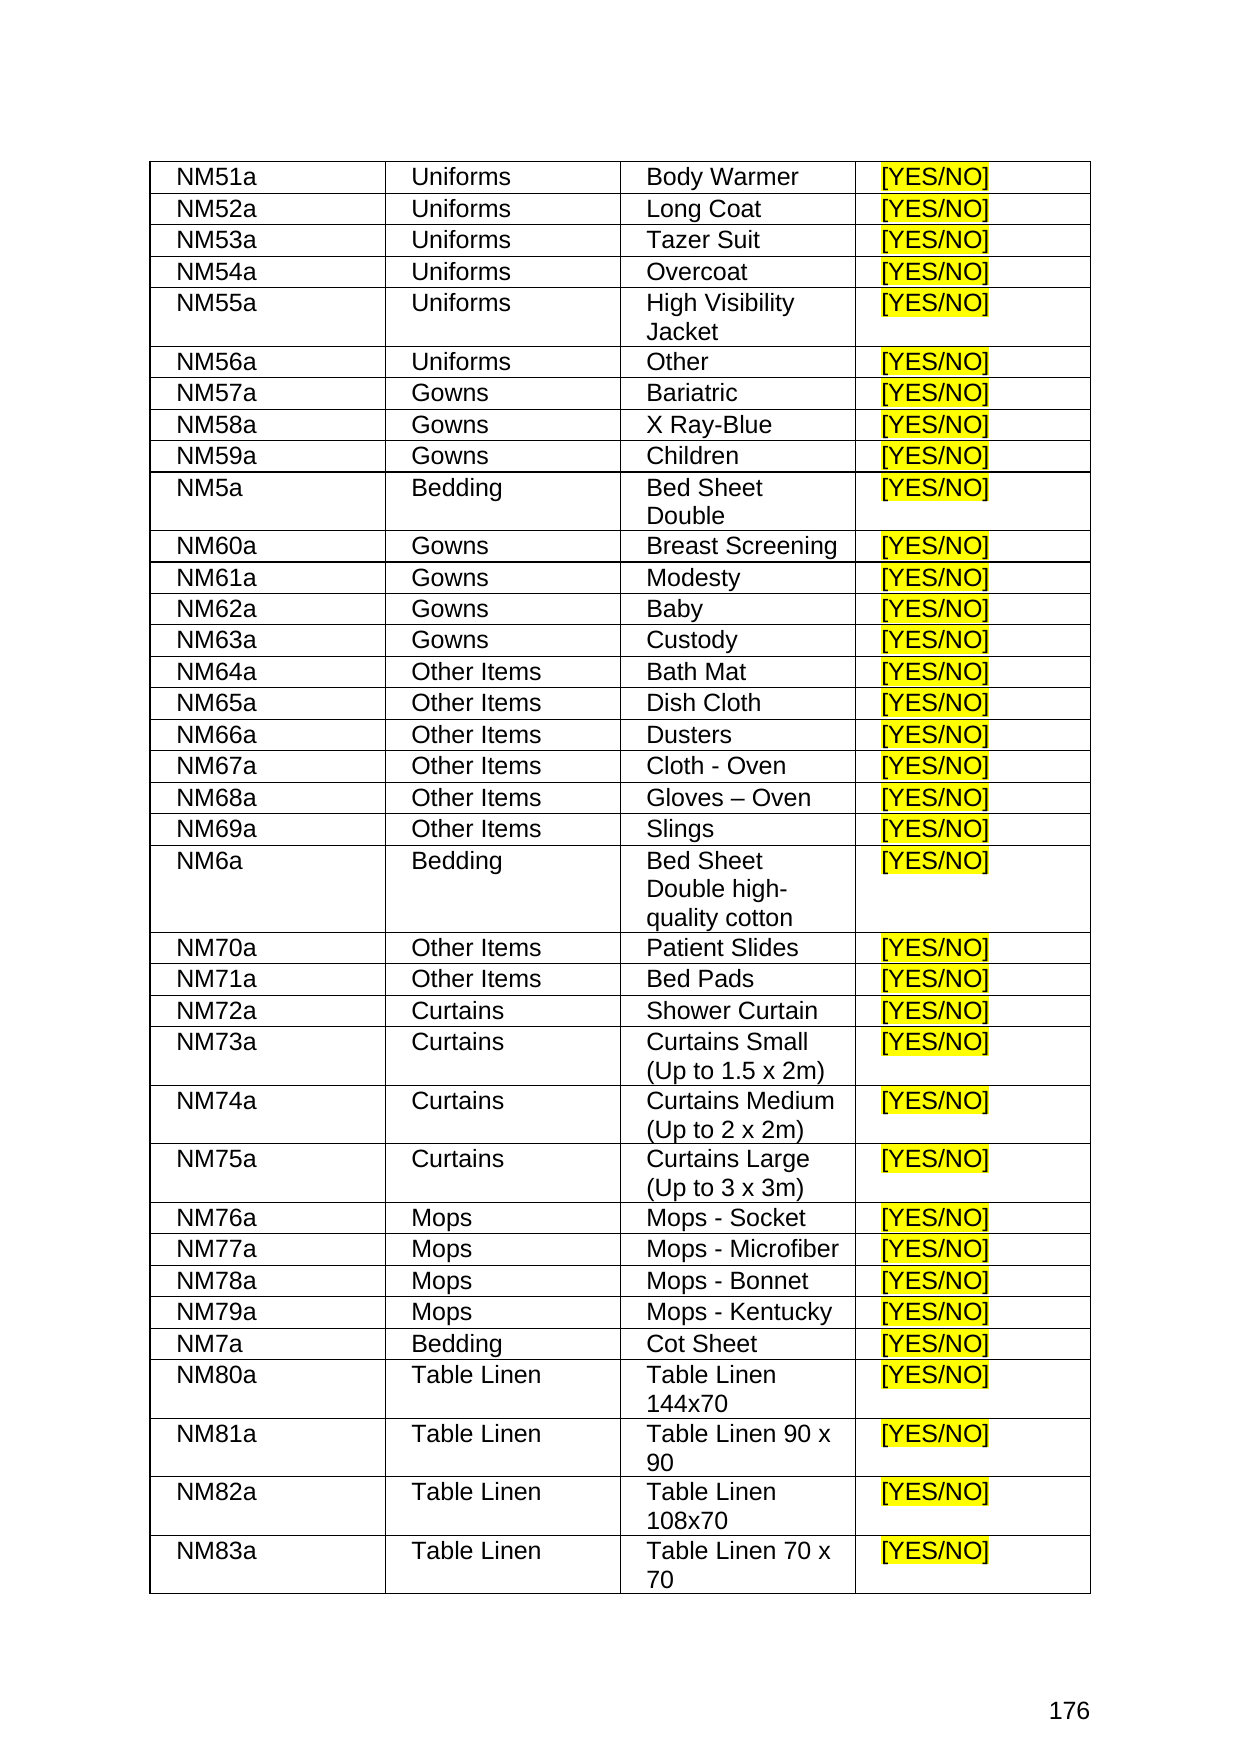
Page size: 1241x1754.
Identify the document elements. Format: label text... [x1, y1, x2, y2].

table_cell [YES/NO] [856, 288, 1090, 346]
table_cell NM62a [151, 594, 385, 624]
table_cell Curtains Large (Up to 3 x 3m) [621, 1144, 855, 1202]
table_cell Bed Pads [621, 964, 855, 995]
table_cell NM70a [151, 933, 385, 963]
table_cell [YES/NO] [856, 783, 1090, 813]
table_cell Bed Sheet Double high-quality cotton [621, 846, 855, 932]
table_cell NM57a [151, 378, 385, 408]
table_cell NM74a [151, 1086, 385, 1143]
table_cell NM69a [151, 814, 385, 844]
table_cell NM75a [151, 1144, 385, 1202]
table_cell [YES/NO] [856, 563, 1090, 593]
table_cell Mops [386, 1266, 620, 1296]
table_cell Uniforms [386, 347, 620, 377]
table_cell [YES/NO] [856, 473, 1090, 530]
table_cell Children [621, 441, 855, 471]
table_cell [YES/NO] [856, 194, 1090, 224]
table_cell NM65a [151, 688, 385, 719]
table_cell Curtains [386, 1027, 620, 1085]
table_cell [YES/NO] [856, 594, 1090, 624]
table_cell [YES/NO] [856, 378, 1090, 408]
table_cell Cloth - Oven [621, 751, 855, 782]
table_cell High Visibility Jacket [621, 288, 855, 346]
table_cell [YES/NO] [856, 1477, 1090, 1535]
table_cell NM60a [151, 531, 385, 561]
table_cell NM51a [151, 162, 385, 193]
table_cell Gowns [386, 378, 620, 408]
table_cell Other Items [386, 751, 620, 782]
table_cell Bedding [386, 846, 620, 932]
table_cell Gowns [386, 563, 620, 593]
table_cell [YES/NO] [856, 964, 1090, 995]
table_cell Gowns [386, 410, 620, 440]
table_cell Baby [621, 594, 855, 624]
table_cell [YES/NO] [856, 846, 1090, 932]
table_cell Custody [621, 625, 855, 656]
table_cell NM83a [151, 1536, 385, 1593]
table_cell [YES/NO] [856, 720, 1090, 750]
table_cell [YES/NO] [856, 162, 1090, 193]
table_cell Other Items [386, 783, 620, 813]
table_cell [YES/NO] [856, 996, 1090, 1026]
table_cell Bed Sheet Double [621, 473, 855, 530]
table_cell NM63a [151, 625, 385, 656]
table_cell Mops - Socket [621, 1203, 855, 1233]
table_cell [YES/NO] [856, 625, 1090, 656]
table_cell [YES/NO] [856, 1203, 1090, 1233]
table_cell [YES/NO] [856, 1266, 1090, 1296]
table_cell NM6a [151, 846, 385, 932]
table_cell NM5a [151, 473, 385, 530]
table_cell NM71a [151, 964, 385, 995]
table_cell [YES/NO] [856, 441, 1090, 471]
table_cell [YES/NO] [856, 1329, 1090, 1359]
table_cell Table Linen 108x70 [621, 1477, 855, 1535]
table_cell Curtains [386, 1144, 620, 1202]
table_cell Patient Slides [621, 933, 855, 963]
table_cell [YES/NO] [856, 1536, 1090, 1593]
table_cell NM66a [151, 720, 385, 750]
table_cell NM73a [151, 1027, 385, 1085]
table_cell Mops [386, 1234, 620, 1265]
table_cell Curtains [386, 1086, 620, 1143]
table_cell Bath Mat [621, 657, 855, 687]
table_cell Mops - Bonnet [621, 1266, 855, 1296]
table_cell NM81a [151, 1419, 385, 1476]
table_cell Other Items [386, 933, 620, 963]
table_cell NM80a [151, 1360, 385, 1418]
table_cell Uniforms [386, 162, 620, 193]
table_cell Other Items [386, 720, 620, 750]
table_cell Modesty [621, 563, 855, 593]
table_cell NM64a [151, 657, 385, 687]
table_cell [YES/NO] [856, 657, 1090, 687]
table_cell [YES/NO] [856, 410, 1090, 440]
table_cell Shower Curtain [621, 996, 855, 1026]
table_cell Breast Screening [621, 531, 855, 561]
table_cell Tazer Suit [621, 225, 855, 256]
table_cell Other [621, 347, 855, 377]
table_cell Bariatric [621, 378, 855, 408]
table_cell [YES/NO] [856, 1419, 1090, 1476]
table_cell [YES/NO] [856, 1086, 1090, 1143]
table_cell Curtains Medium (Up to 2 x 2m) [621, 1086, 855, 1143]
table_cell [YES/NO] [856, 814, 1090, 844]
table_cell Table Linen 144x70 [621, 1360, 855, 1418]
table_cell Dusters [621, 720, 855, 750]
table_cell [YES/NO] [856, 1297, 1090, 1328]
table_cell Table Linen 90 x 90 [621, 1419, 855, 1476]
table_cell Long Coat [621, 194, 855, 224]
table_cell NM52a [151, 194, 385, 224]
table_cell Curtains Small (Up to 1.5 x 2m) [621, 1027, 855, 1085]
table_cell NM78a [151, 1266, 385, 1296]
table_cell Uniforms [386, 225, 620, 256]
table_cell [YES/NO] [856, 1234, 1090, 1265]
table_cell Gowns [386, 594, 620, 624]
table_cell [YES/NO] [856, 751, 1090, 782]
table_cell Other Items [386, 814, 620, 844]
table_cell Cot Sheet [621, 1329, 855, 1359]
table_cell Table Linen 70 x 70 [621, 1536, 855, 1593]
table_cell NM76a [151, 1203, 385, 1233]
table_cell NM53a [151, 225, 385, 256]
table_cell Mops - Kentucky [621, 1297, 855, 1328]
table_cell Other Items [386, 688, 620, 719]
table_cell Gowns [386, 625, 620, 656]
table_cell Body Warmer [621, 162, 855, 193]
table_cell NM59a [151, 441, 385, 471]
table_cell Uniforms [386, 288, 620, 346]
table_cell Dish Cloth [621, 688, 855, 719]
table_cell Mops [386, 1203, 620, 1233]
table_cell NM72a [151, 996, 385, 1026]
table_cell Bedding [386, 473, 620, 530]
table_cell [YES/NO] [856, 933, 1090, 963]
table_cell Table Linen [386, 1477, 620, 1535]
table_cell [YES/NO] [856, 1360, 1090, 1418]
table_cell NM79a [151, 1297, 385, 1328]
table_cell Slings [621, 814, 855, 844]
table_cell Uniforms [386, 194, 620, 224]
table_cell Other Items [386, 964, 620, 995]
table_cell Other Items [386, 657, 620, 687]
table_cell Mops [386, 1297, 620, 1328]
table_cell Table Linen [386, 1536, 620, 1593]
table_cell [YES/NO] [856, 1027, 1090, 1085]
table_cell NM55a [151, 288, 385, 346]
table_cell NM61a [151, 563, 385, 593]
table_cell [YES/NO] [856, 225, 1090, 256]
table_cell Bedding [386, 1329, 620, 1359]
table_cell NM77a [151, 1234, 385, 1265]
table_cell [YES/NO] [856, 257, 1090, 287]
table_cell Mops - Microfiber [621, 1234, 855, 1265]
table_cell NM7a [151, 1329, 385, 1359]
table_cell Gowns [386, 441, 620, 471]
table_cell Overcoat [621, 257, 855, 287]
table_cell NM56a [151, 347, 385, 377]
table_cell Uniforms [386, 257, 620, 287]
table_cell [YES/NO] [856, 688, 1090, 719]
table_cell X Ray-Blue [621, 410, 855, 440]
table_cell Table Linen [386, 1419, 620, 1476]
table_cell NM82a [151, 1477, 385, 1535]
table_cell NM54a [151, 257, 385, 287]
table_cell Curtains [386, 996, 620, 1026]
table_cell Gowns [386, 531, 620, 561]
table_cell NM67a [151, 751, 385, 782]
table_cell [YES/NO] [856, 531, 1090, 561]
table_cell NM58a [151, 410, 385, 440]
table_cell Gloves – Oven [621, 783, 855, 813]
table_cell [YES/NO] [856, 1144, 1090, 1202]
table_cell Table Linen [386, 1360, 620, 1418]
table_cell [YES/NO] [856, 347, 1090, 377]
table_cell NM68a [151, 783, 385, 813]
